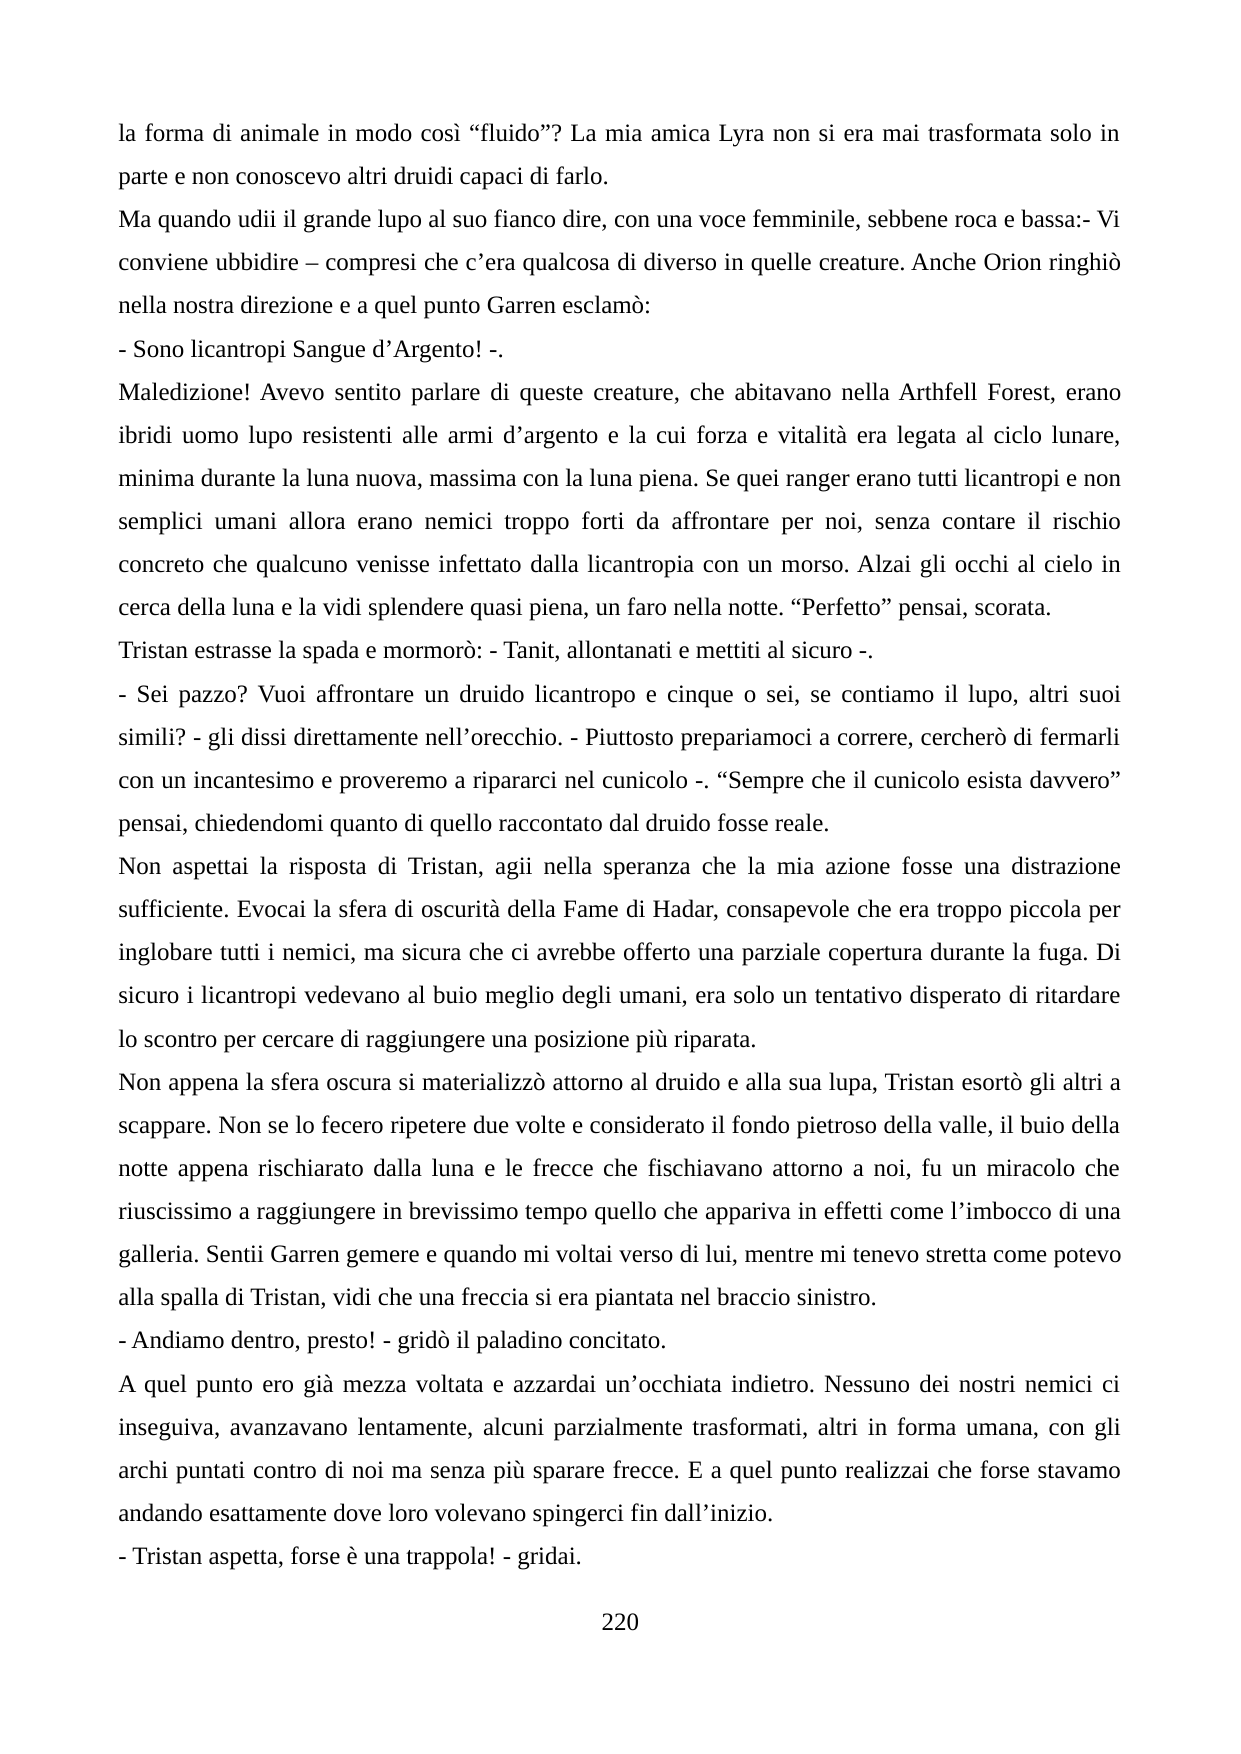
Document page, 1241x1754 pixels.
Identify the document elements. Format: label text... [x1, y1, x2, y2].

text - Sei pazzo? Vuoi affrontare un druido licantropo e cinque o sei, se contiamo il lupo, altri suoi simili? - gli dissi direttamente nell’orecchio. - Piuttosto prepariamoci a correre, cercherò di fermarli con un incantesimo e proveremo a ripararci nel cunicolo -. “Sempre che il cunicolo esista davvero” pensai, chiedendomi quanto di quello raccontato dal druido fosse reale. [118, 679, 1122, 837]
text Maledizione! Avevo sentito parlare di queste creature, che abitavano nella Arthfell Forest, erano ibridi uomo lupo resistenti alle armi d’argento e la cui forza e vitalità era legata al ciclo lunare, minima durante la luna nuova, massima con la luna piena. Se quei ranger erano tutti licantropi e non semplici umani allora erano nemici troppo forti da affrontare per noi, senza contare il rischio concreto che qualcuno venisse infettato dalla licantropia con un morso. Alzai gli occhi al cielo in cerca della luna e la vidi splendere quasi piena, un faro nella notte. “Perfetto” pensai, scorata. [118, 377, 1122, 621]
text A quel punto ero già mezza voltata e azzardai un’occhiata indietro. Nessuno dei nostri nemici ci inseguiva, avanzavano lentamente, alcuni parzialmente trasformati, altri in forma umana, con gli archi puntati contro di noi ma senza più sparare frecce. E a quel punto realizzai che forse stavamo andando esattamente dove loro volevano spingerci fin dall’inizio. [118, 1369, 1122, 1527]
text Non aspettai la risposta di Tristan, agii nella speranza che la mia azione fosse una distrazione sufficiente. Evocai la sfera di oscurità della Fame di Hadar, consapevole che era troppo piccola per inglobare tutti i nemici, ma sicura che ci avrebbe offerto una parziale copertura durante la fuga. Di sicuro i licantropi vedevano al buio meglio degli umani, era solo un tentativo disperato di ritardare lo scontro per cercare di raggiungere una posizione più riparata. [118, 851, 1122, 1052]
text Tristan estrasse la spada e mormorò: - Tanit, allontanati e mettiti al sicuro -. [118, 636, 1122, 664]
text la forma di animale in modo così “fluido”? La mia amica Lyra non si era mai trasformata solo in parte e non conoscevo altri druidi capaci di farlo. [118, 118, 1122, 190]
text Non appena la sfera oscura si materializzò attorno al druido e alla sua lupa, Tristan esortò gli altri a scappare. Non se lo fecero ripetere due volte e considerato il fondo pietroso della valle, il buio della notte appena rischiarato dalla luna e le frecce che fischiavano attorno a noi, fu un miracolo che riuscissimo a raggiungere in brevissimo tempo quello che appariva in effetti come l’imbocco di una galleria. Sentii Garren gemere e quando mi voltai verso di lui, mentre mi tenevo stretta come potevo alla spalla di Tristan, vidi che una freccia si era piantata nel braccio sinistro. [118, 1067, 1122, 1311]
text - Sono licantropi Sangue d’Argento! -. [118, 334, 1122, 362]
text - Andiamo dentro, presto! - gridò il paladino concitato. [118, 1326, 1122, 1354]
text - Tristan aspetta, forse è una trappola! - gridai. [118, 1541, 1122, 1570]
text Ma quando udii il grande lupo al suo fianco dire, con una voce femminile, sebbene roca e bassa:- Vi conviene ubbidire – compresi che c’era qualcosa di diverso in quelle creature. Anche Orion ringhiò nella nostra direzione e a quel punto Garren esclamò: [118, 204, 1122, 319]
